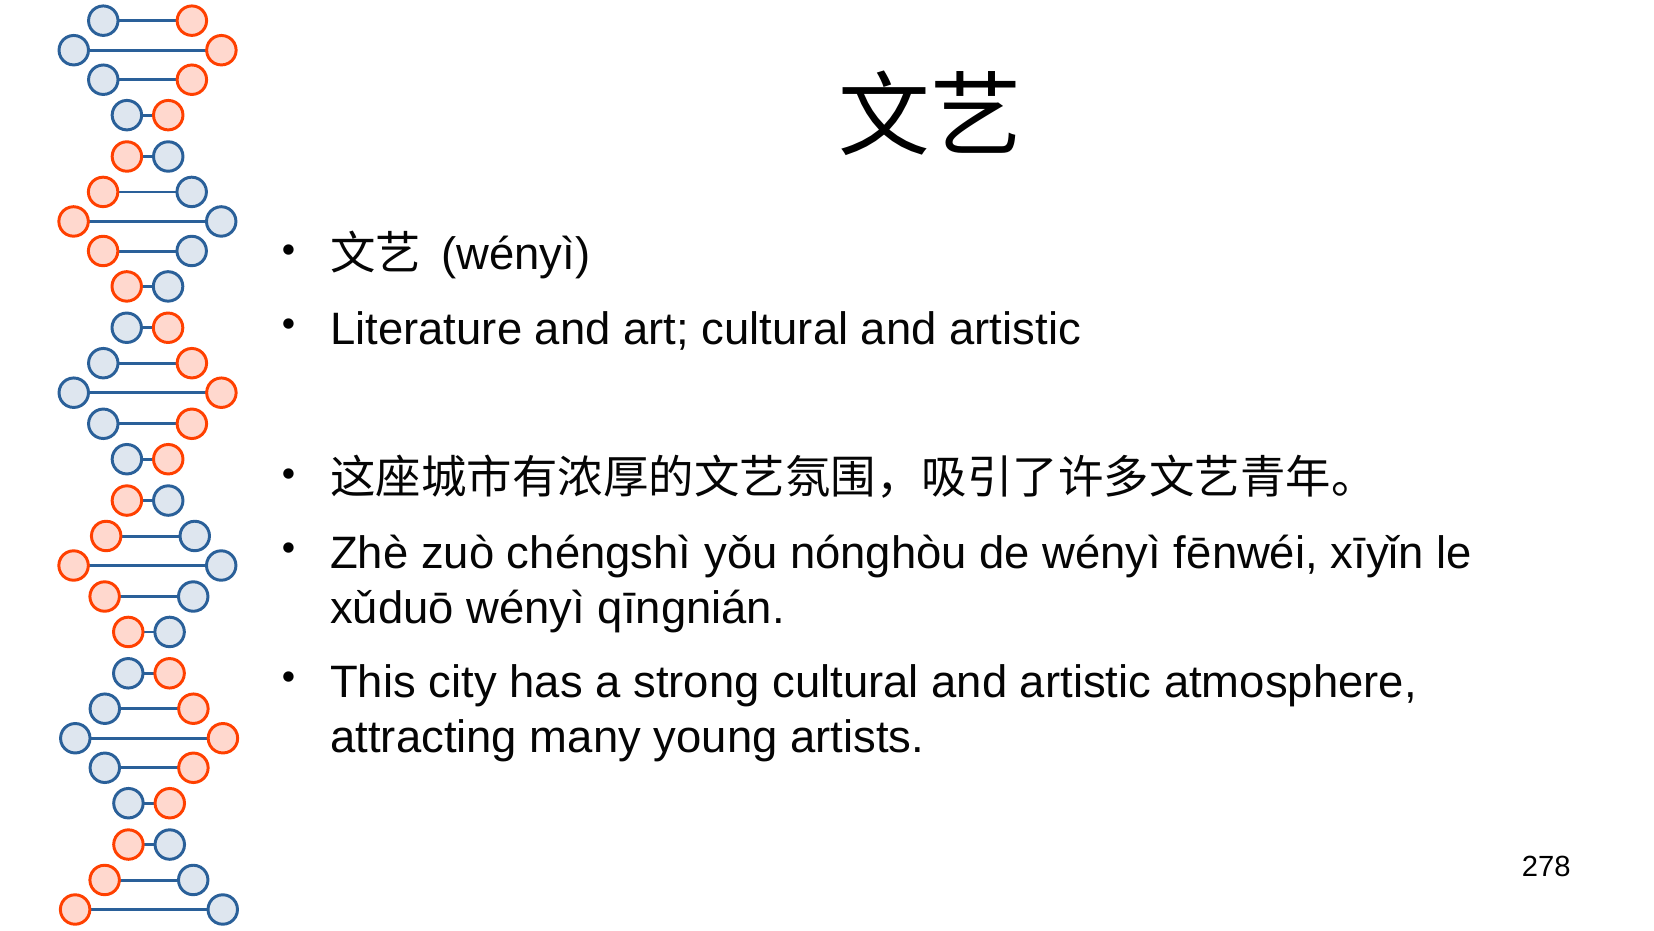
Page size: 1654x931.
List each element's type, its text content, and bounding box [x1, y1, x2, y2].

title 文艺 [265, 35, 1595, 189]
list 文艺 (wényì) Literature and art; cultural and artistic 这座城市有浓厚的文艺氛围，吸引了许多文艺青年。 Zhè zuò chéngshì yǒu nónghòu de wényì fēnwéi, xīyǐn le xǔduō wényì qīngnián. This city has a strong cultural and artistic atmosphere, attracting many young artists. [265, 224, 1595, 764]
